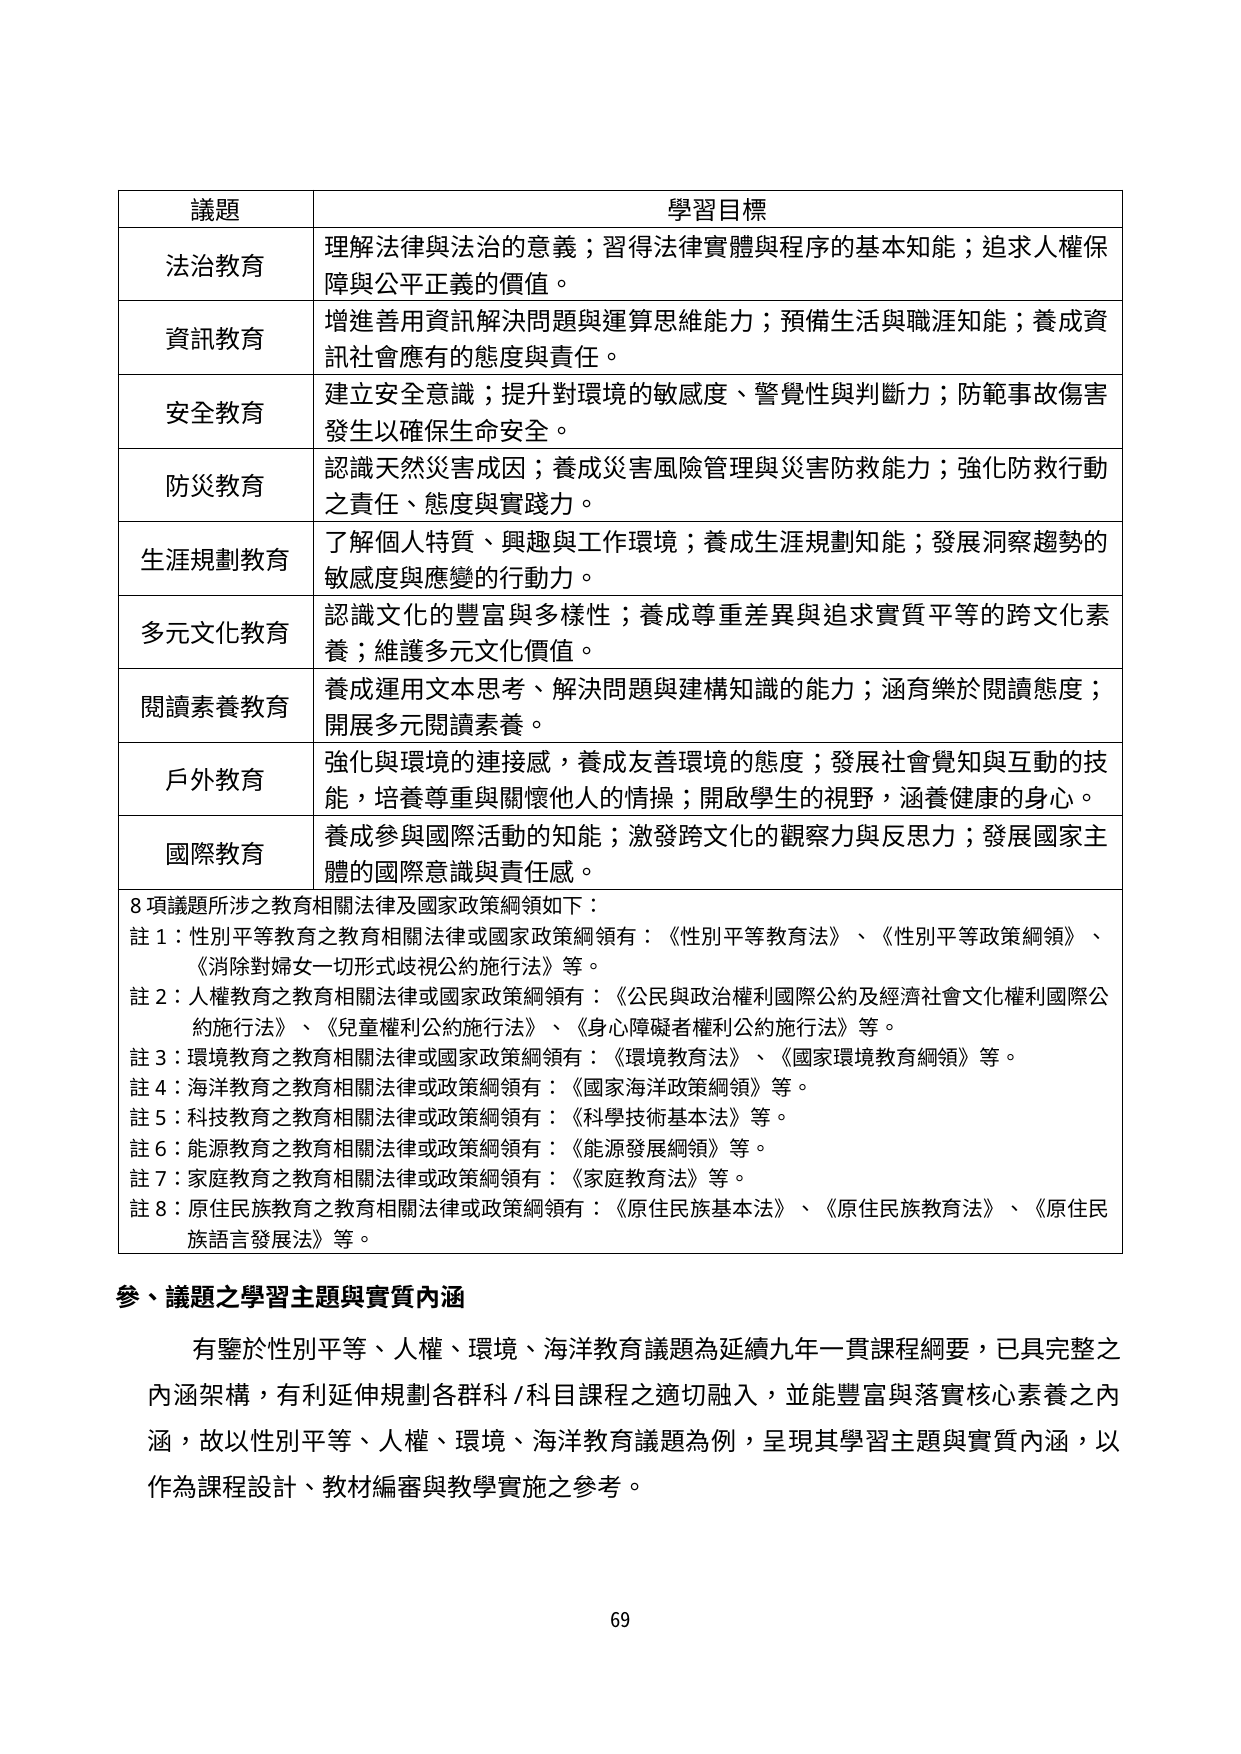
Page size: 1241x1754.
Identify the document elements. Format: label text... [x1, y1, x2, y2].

table_cell 閱讀素養教育 [119, 669, 313, 742]
table_cell 養成運用文本思考、解決問題與建構知識的能力；涵育樂於閱讀態度；開展多元閱讀素養。 [314, 669, 1122, 742]
table_cell 法治教育 [119, 228, 313, 300]
table_cell 養成參與國際活動的知能；激發跨文化的觀察力與反思力；發展國家主體的國際意識與責任感。 [314, 816, 1122, 889]
table_cell 資訊教育 [119, 301, 313, 374]
table_cell 安全教育 [119, 375, 313, 447]
table_cell 認識文化的豐富與多樣性；養成尊重差異與追求實質平等的跨文化素養；維護多元文化價值。 [314, 596, 1122, 668]
table_cell 國際教育 [119, 816, 313, 889]
table_header 議題 [119, 191, 313, 227]
table_cell 強化與環境的連接感，養成友善環境的態度；發展社會覺知與互動的技能，培養尊重與關懷他人的情操；開啟學生的視野，涵養健康的身心。 [314, 743, 1122, 815]
text 有鑒於性別平等、人權、環境、海洋教育議題為延續九年一貫課程綱要，已具完整之內涵架構，有利延伸規劃各群科/科目課程之適切融入，並能豐富與落實核心素養之內涵，故以性別平等、人權、環境、海洋教育議題為例，呈現其學習主題與實質內涵，以作為課程設計、教材編審與教學實施之參考。 [148, 1322, 1122, 1505]
table_cell 防災教育 [119, 449, 313, 521]
table_cell 了解個人特質、興趣與工作環境；養成生涯規劃知能；發展洞察趨勢的敏感度與應變的行動力。 [314, 522, 1122, 594]
table_cell 多元文化教育 [119, 596, 313, 668]
text 參、議題之學習主題與實質內涵 [115, 1254, 1122, 1317]
table_header 學習目標 [314, 191, 1122, 227]
table_cell 8項議題所涉之教育相關法律及國家政策綱領如下： 註1：性別平等教育之教育相關法律或國家政策綱領有：《性別平等教育法》、《性別平等政策綱領》、《消除對婦女一切形式歧視公約施行法》等。 註2：人權教育之教育相關法律或國家政策綱領有：《公民與政治權利國際公約及經濟社會文化權利國際公約施行法》、《兒童權利公約施行法》、《身心障礙者權利公約施行法》等。 註3：環境教育之教育相關法律或國家政策綱領有：《環境教育法》、《國家環境教育綱領》等。 註4：海洋教育之教育相關法律或政策綱領有：《國家海洋政策綱領》等。 註5：科技教育之教育相關法律或政策綱領有：《科學技術基本法》等。 註6：能源教育之教育相關法律或政策綱領有：《能源發展綱領》等。 註7：家庭教育之教育相關法律或政策綱領有：《家庭教育法》等。 註8：原住民族教育之教育相關法律或政策綱領有：《原住民族基本法》、《原住民族教育法》、《原住民族語言發展法》等。 [119, 890, 1122, 1253]
table_cell 認識天然災害成因；養成災害風險管理與災害防救能力；強化防救行動之責任、態度與實踐力。 [314, 449, 1122, 521]
table_cell 理解法律與法治的意義；習得法律實體與程序的基本知能；追求人權保障與公平正義的價值。 [314, 228, 1122, 300]
table_cell 生涯規劃教育 [119, 522, 313, 594]
table_cell 增進善用資訊解決問題與運算思維能力；預備生活與職涯知能；養成資訊社會應有的態度與責任。 [314, 301, 1122, 374]
table_cell 建立安全意識；提升對環境的敏感度、警覺性與判斷力；防範事故傷害發生以確保生命安全。 [314, 375, 1122, 447]
table_cell 戶外教育 [119, 743, 313, 815]
